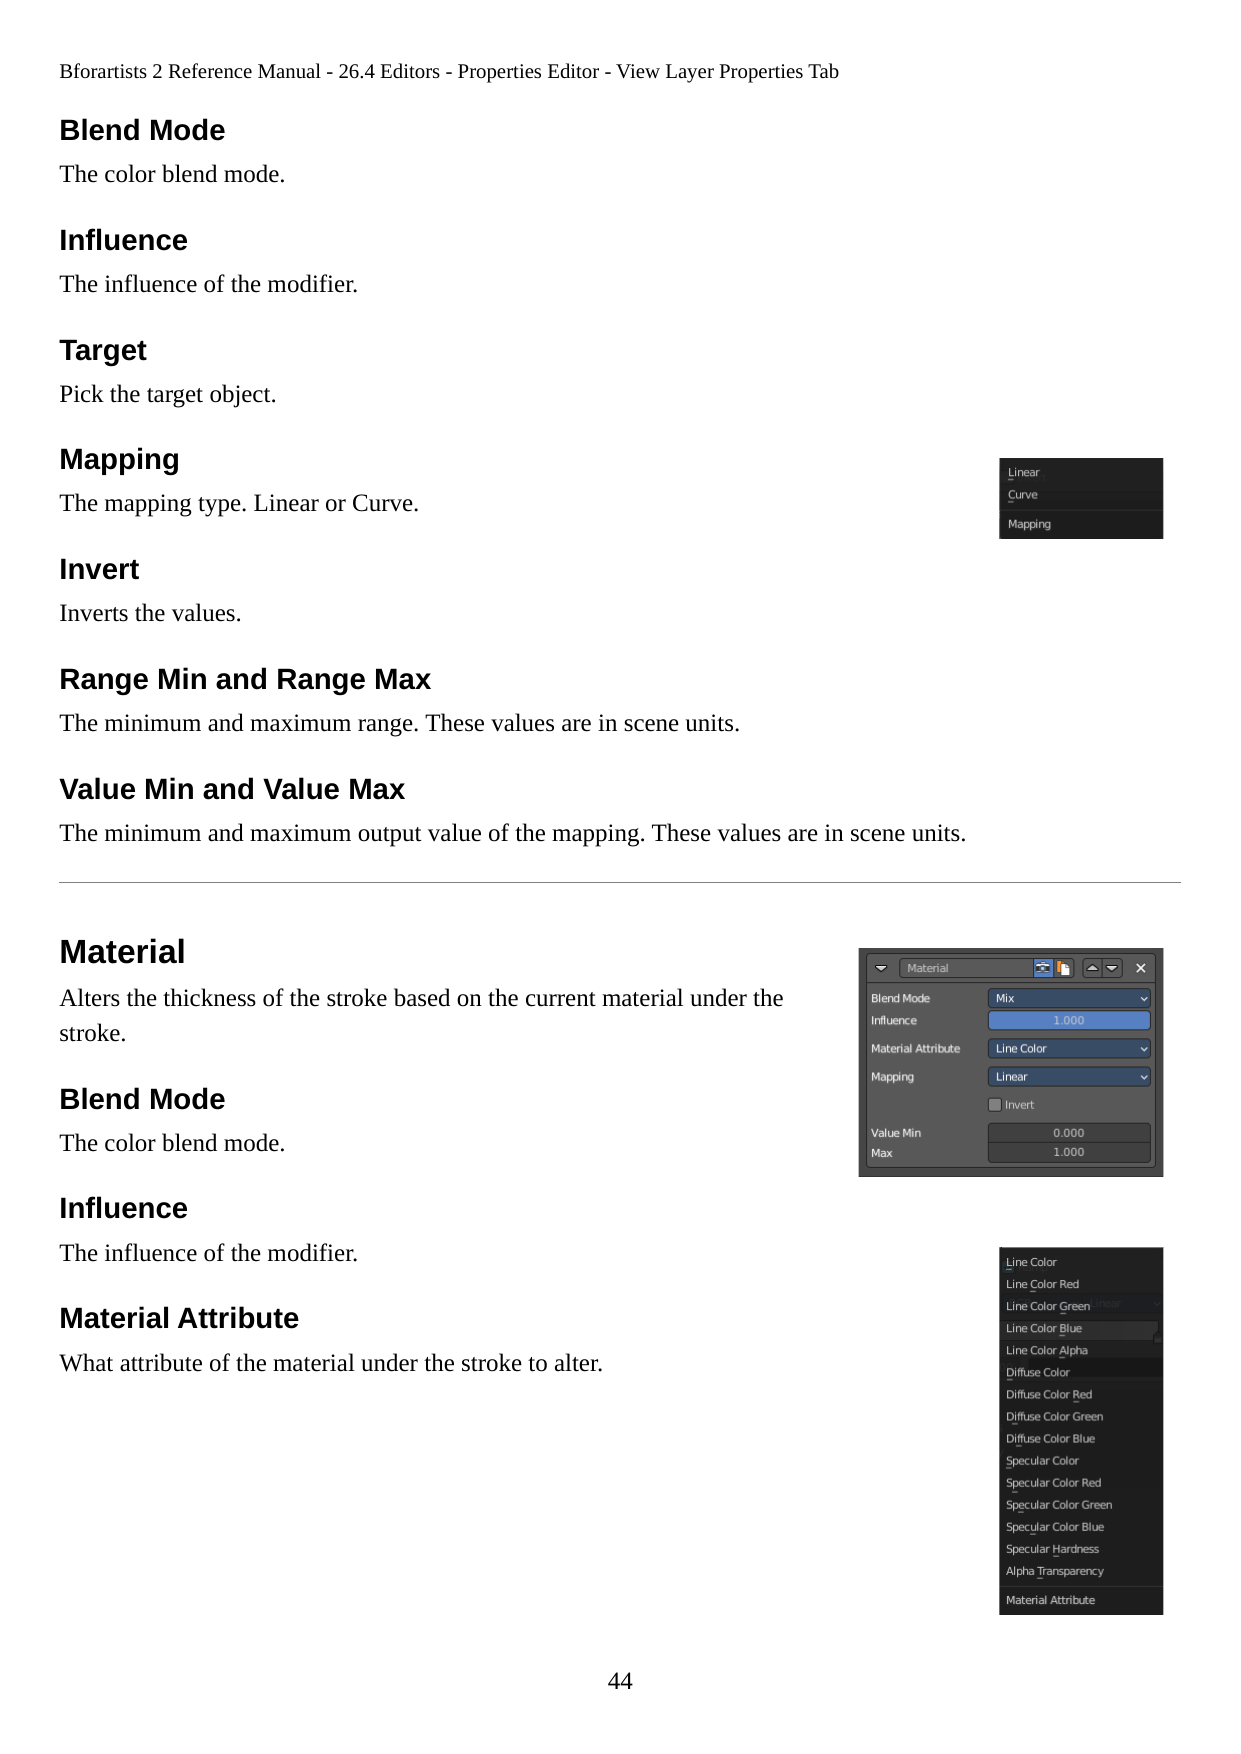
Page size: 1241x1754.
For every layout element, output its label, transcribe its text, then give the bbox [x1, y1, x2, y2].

subtitle Value Min and Value Max [59, 772, 1181, 806]
text The minimum and maximum output value of the mapping. These values are in scene units. [59, 818, 1181, 847]
text What attribute of the material under the stroke to alter. [59, 1348, 999, 1376]
text The color blend mode. [59, 1128, 858, 1157]
subtitle Invert [59, 552, 1181, 586]
subtitle Influence [59, 1191, 1181, 1225]
subtitle Material [59, 932, 1181, 971]
text The influence of the modifier. [59, 1238, 1181, 1266]
subtitle Mapping [59, 442, 1181, 476]
subtitle Blend Mode [59, 1082, 858, 1115]
subtitle Influence [59, 222, 1181, 256]
text The influence of the modifier. [59, 269, 1181, 297]
text The mapping type. Linear or Curve. [59, 488, 999, 517]
picture [999, 1247, 1164, 1615]
text The minimum and maximum range. These values are in scene units. [59, 708, 1181, 737]
subtitle [1164, 1082, 1181, 1115]
text The color blend mode. [59, 159, 1181, 188]
subtitle Material Attribute [59, 1301, 999, 1335]
subtitle [1164, 1301, 1181, 1335]
picture [858, 948, 1164, 1177]
text [1164, 1128, 1181, 1157]
text Pick the target object. [59, 379, 1181, 407]
subtitle Range Min and Range Max [59, 662, 1181, 696]
subtitle Target [59, 332, 1181, 366]
picture [999, 458, 1164, 539]
text Inverts the values. [59, 598, 1181, 627]
subtitle Blend Mode [59, 113, 1181, 146]
text Alters the thickness of the stroke based on the current material under the stroke. [59, 983, 858, 1047]
